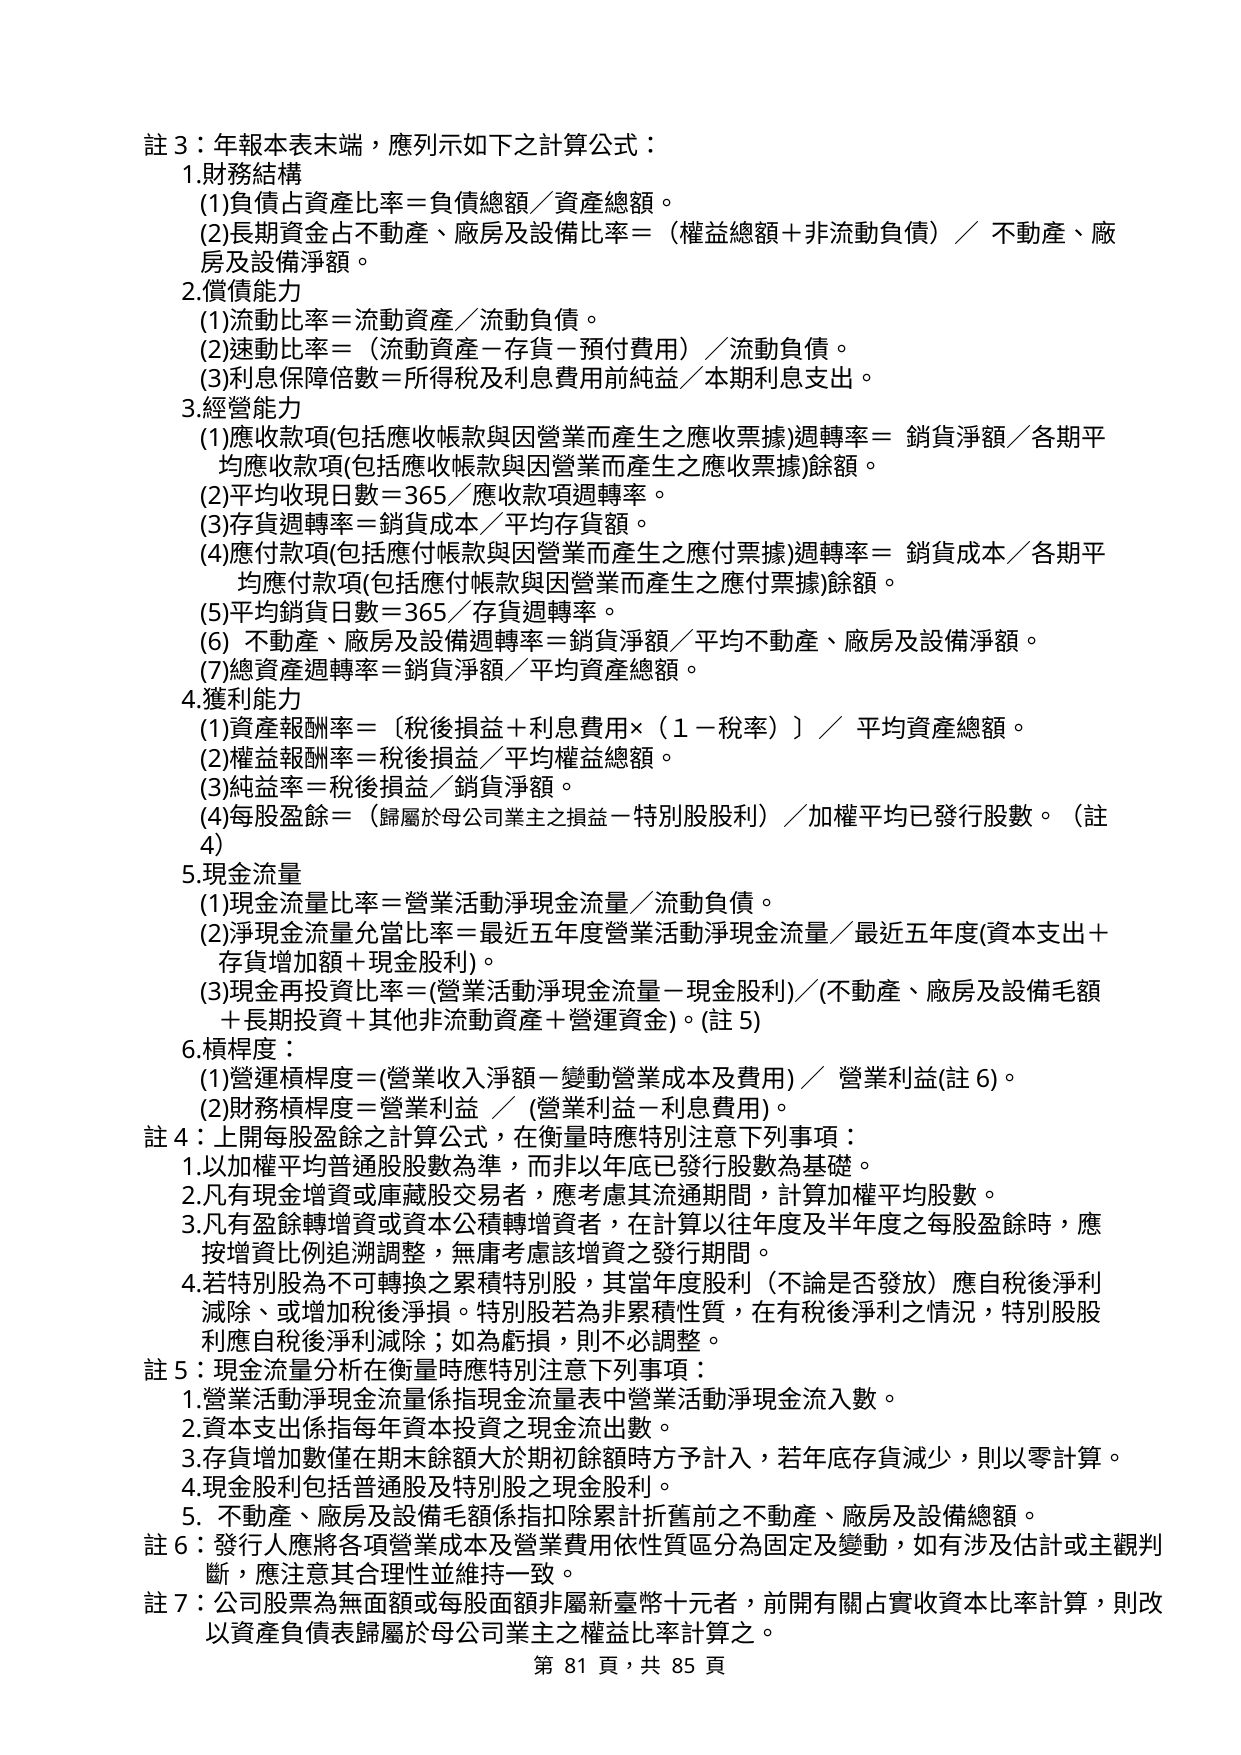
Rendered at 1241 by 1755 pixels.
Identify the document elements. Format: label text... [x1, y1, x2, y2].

text 2.資本支出係指每年資本投資之現金流出數。 [181, 1414, 1128, 1444]
text 6.槓桿度： [181, 1035, 1125, 1064]
text 3.凡有盈餘轉增資或資本公積轉增資者，在計算以往年度及半年度之每股盈餘時，應按增資比例追溯調整，無庸考慮該增資之發行期間。 [181, 1210, 1125, 1269]
text (1)營運槓桿度＝(營業收入淨額－變動營業成本及費用) ／ 營業利益(註6)。 [200, 1064, 1125, 1094]
text (3)現金再投資比率＝(營業活動淨現金流量－現金股利)／(不動產、廠房及設備毛額＋長期投資＋其他非流動資產＋營運資金)。(註5) [200, 977, 1125, 1035]
text (1)資產報酬率＝〔稅後損益＋利息費用×（１－稅率）〕／ 平均資產總額。 [200, 714, 1125, 744]
text (4)每股盈餘＝（歸屬於母公司業主之損益－特別股股利）／加權平均已發行股數。（註4） [200, 802, 1125, 860]
text 5. 不動產、廠房及設備毛額係指扣除累計折舊前之不動產、廠房及設備總額。 [181, 1502, 1128, 1531]
text (1)現金流量比率＝營業活動淨現金流量／流動負債。 [200, 889, 1125, 919]
text 註6：發行人應將各項營業成本及營業費用依性質區分為固定及變動，如有涉及估計或主觀判斷，應注意其合理性並維持一致。 [144, 1531, 1182, 1589]
text 註4：上開每股盈餘之計算公式，在衡量時應特別注意下列事項： [144, 1123, 1125, 1152]
text (2)速動比率＝（流動資產－存貨－預付費用）／流動負債。 [200, 335, 1128, 364]
text (2)淨現金流量允當比率＝最近五年度營業活動淨現金流量／最近五年度(資本支出＋存貨增加額＋現金股利)。 [200, 919, 1125, 977]
text 4.獲利能力 [181, 685, 1125, 714]
text 3.存貨增加數僅在期末餘額大於期初餘額時方予計入，若年底存貨減少，則以零計算。 [181, 1444, 1128, 1473]
text (2)財務槓桿度＝營業利益 ／ (營業利益－利息費用)。 [200, 1094, 1125, 1123]
text 1.以加權平均普通股股數為準，而非以年底已發行股數為基礎。 [181, 1152, 1125, 1181]
text 註5：現金流量分析在衡量時應特別注意下列事項： [144, 1356, 1128, 1385]
text 註7：公司股票為無面額或每股面額非屬新臺幣十元者，前開有關占實收資本比率計算，則改以資產負債表歸屬於母公司業主之權益比率計算之。 [144, 1589, 1182, 1648]
text (2)長期資金占不動產、廠房及設備比率＝（權益總額＋非流動負債）／ 不動產、廠房及設備淨額。 [200, 219, 1128, 277]
text (1)負債占資產比率＝負債總額／資產總額。 [200, 189, 1128, 219]
text (5)平均銷貨日數＝365／存貨週轉率。 [200, 598, 1125, 627]
text (2)平均收現日數＝365／應收款項週轉率。 [200, 481, 1125, 510]
text (3)純益率＝稅後損益／銷貨淨額。 [200, 773, 1125, 802]
text 1.營業活動淨現金流量係指現金流量表中營業活動淨現金流入數。 [181, 1385, 1128, 1414]
text (3)存貨週轉率＝銷貨成本／平均存貨額。 [200, 510, 1125, 539]
text 4.若特別股為不可轉換之累積特別股，其當年度股利（不論是否發放）應自稅後淨利減除、或增加稅後淨損。特別股若為非累積性質，在有稅後淨利之情況，特別股股利應自稅後淨利減除；如為虧損，則不必調整。 [181, 1269, 1125, 1356]
text 5.現金流量 [181, 860, 1125, 889]
text (3)利息保障倍數＝所得稅及利息費用前純益／本期利息支出。 [200, 364, 1128, 394]
text (1)流動比率＝流動資產／流動負債。 [200, 306, 1128, 335]
text 2.凡有現金增資或庫藏股交易者，應考慮其流通期間，計算加權平均股數。 [181, 1181, 1125, 1210]
text 2.償債能力 [181, 277, 1128, 306]
text (4)應付款項(包括應付帳款與因營業而產生之應付票據)週轉率＝ 銷貨成本／各期平均應付款項(包括應付帳款與因營業而產生之應付票據)餘額。 [200, 539, 1125, 598]
text 1.財務結構 [181, 160, 1128, 189]
text (1)應收款項(包括應收帳款與因營業而產生之應收票據)週轉率＝ 銷貨淨額／各期平均應收款項(包括應收帳款與因營業而產生之應收票據)餘額。 [200, 423, 1125, 481]
text (6) 不動產、廠房及設備週轉率＝銷貨淨額／平均不動產、廠房及設備淨額。 [200, 627, 1125, 656]
text 3.經營能力 [181, 394, 1125, 423]
text 註3：年報本表末端，應列示如下之計算公式： [144, 131, 1128, 160]
text (2)權益報酬率＝稅後損益／平均權益總額。 [200, 744, 1125, 773]
text (7)總資產週轉率＝銷貨淨額／平均資產總額。 [200, 656, 1125, 685]
text 4.現金股利包括普通股及特別股之現金股利。 [181, 1473, 1128, 1502]
